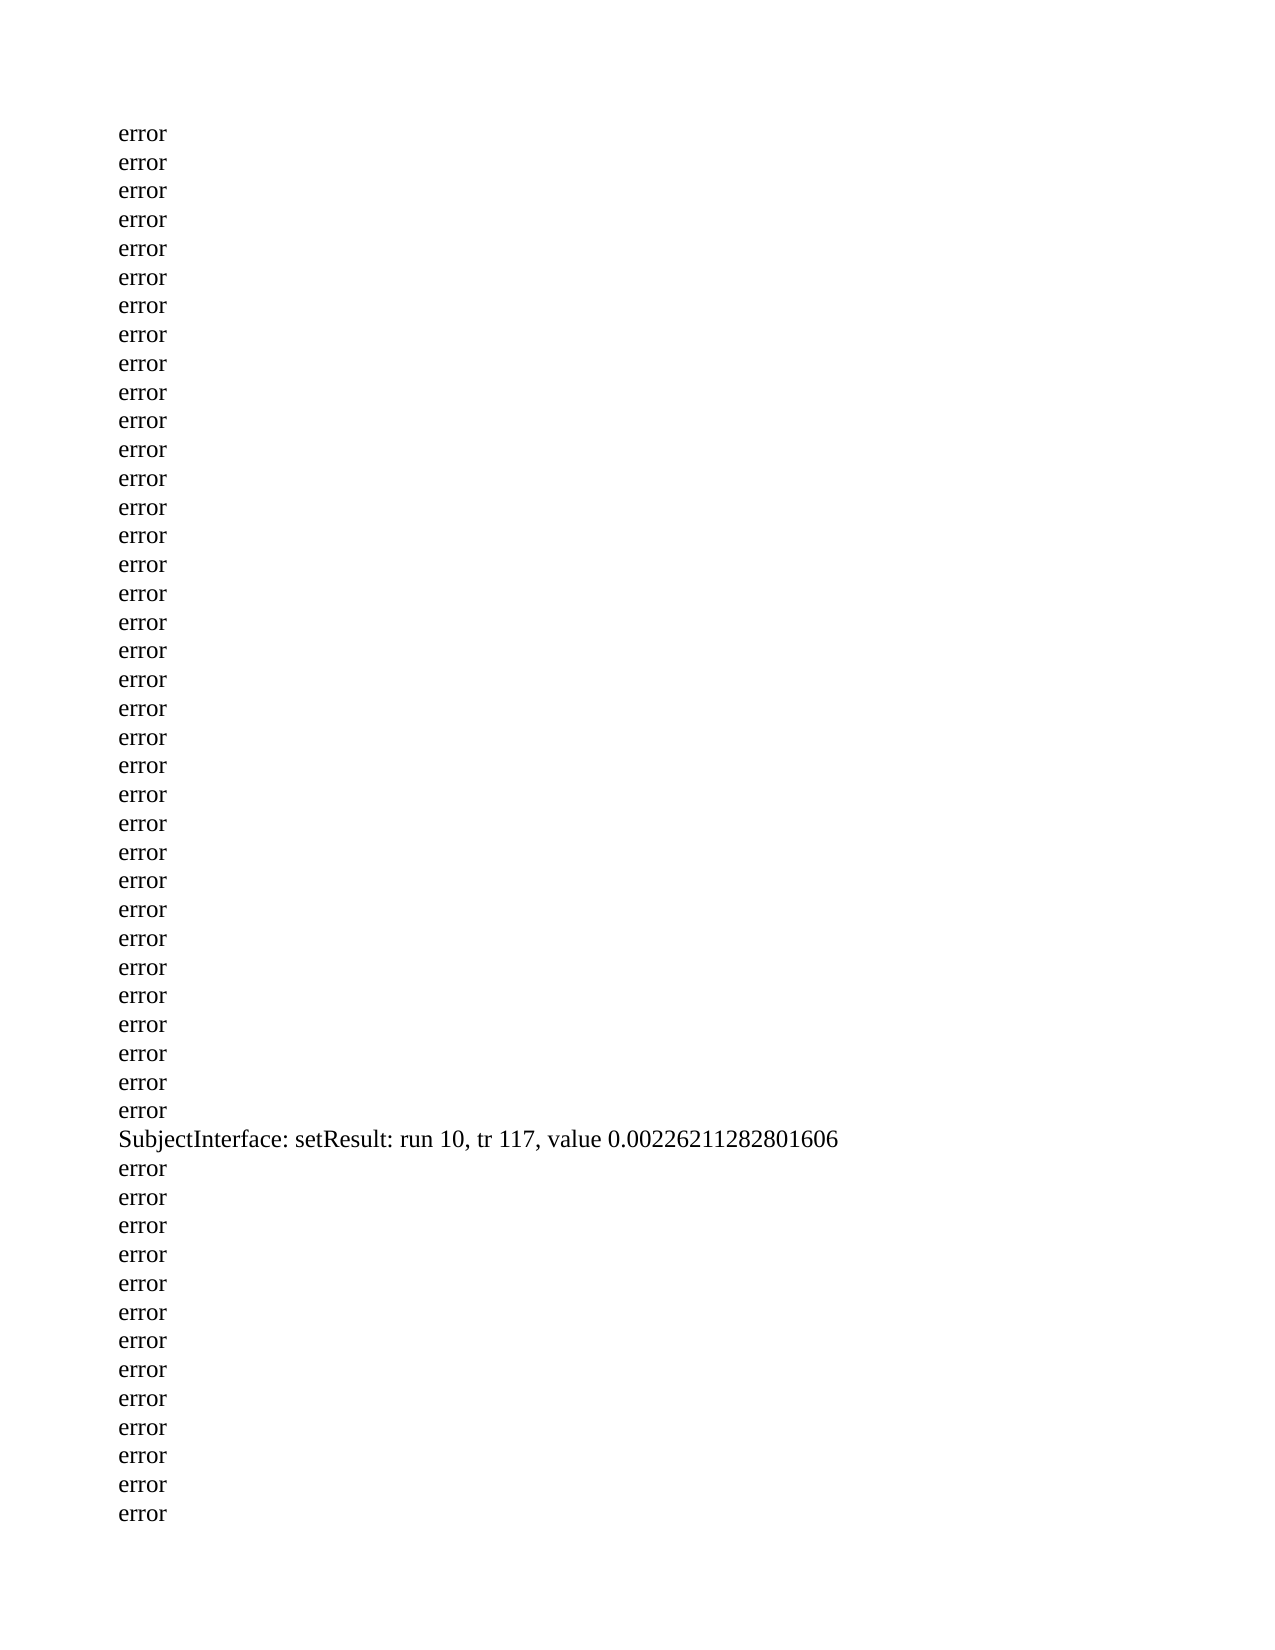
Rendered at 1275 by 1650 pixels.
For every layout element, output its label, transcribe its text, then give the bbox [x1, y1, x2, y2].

text error [118, 463, 1157, 492]
text error [118, 1498, 1157, 1527]
text error [118, 1182, 1157, 1211]
text error [118, 291, 1157, 319]
text error [118, 1009, 1157, 1038]
text error [118, 1096, 1157, 1124]
text error [118, 549, 1157, 578]
text error [118, 981, 1157, 1009]
text error [118, 1038, 1157, 1067]
text error [118, 1153, 1157, 1182]
text error [118, 319, 1157, 348]
text error [118, 406, 1157, 434]
text error [118, 348, 1157, 377]
text error [118, 1297, 1157, 1326]
text error [118, 952, 1157, 981]
text error [118, 233, 1157, 262]
text error [118, 1469, 1157, 1498]
text error [118, 1326, 1157, 1354]
text error [118, 118, 1157, 147]
text error [118, 377, 1157, 406]
text error [118, 607, 1157, 636]
text SubjectInterface: setResult: run 10, tr 117, value 0.00226211282801606 [118, 1124, 1157, 1153]
text error [118, 1268, 1157, 1297]
text error [118, 894, 1157, 923]
text error [118, 176, 1157, 204]
text error [118, 751, 1157, 779]
text error [118, 1383, 1157, 1412]
text error [118, 837, 1157, 866]
text error [118, 204, 1157, 233]
text error [118, 636, 1157, 664]
text error [118, 722, 1157, 751]
text error [118, 1412, 1157, 1441]
text error [118, 1354, 1157, 1383]
text error [118, 262, 1157, 291]
text error [118, 1067, 1157, 1096]
text error [118, 492, 1157, 521]
text error [118, 1441, 1157, 1469]
text error [118, 1211, 1157, 1239]
text error [118, 147, 1157, 176]
text error [118, 434, 1157, 463]
text error [118, 808, 1157, 837]
text error [118, 866, 1157, 894]
text error [118, 664, 1157, 693]
text error [118, 923, 1157, 952]
text error [118, 1239, 1157, 1268]
text error [118, 693, 1157, 722]
text error [118, 578, 1157, 607]
text error [118, 521, 1157, 549]
text error [118, 779, 1157, 808]
